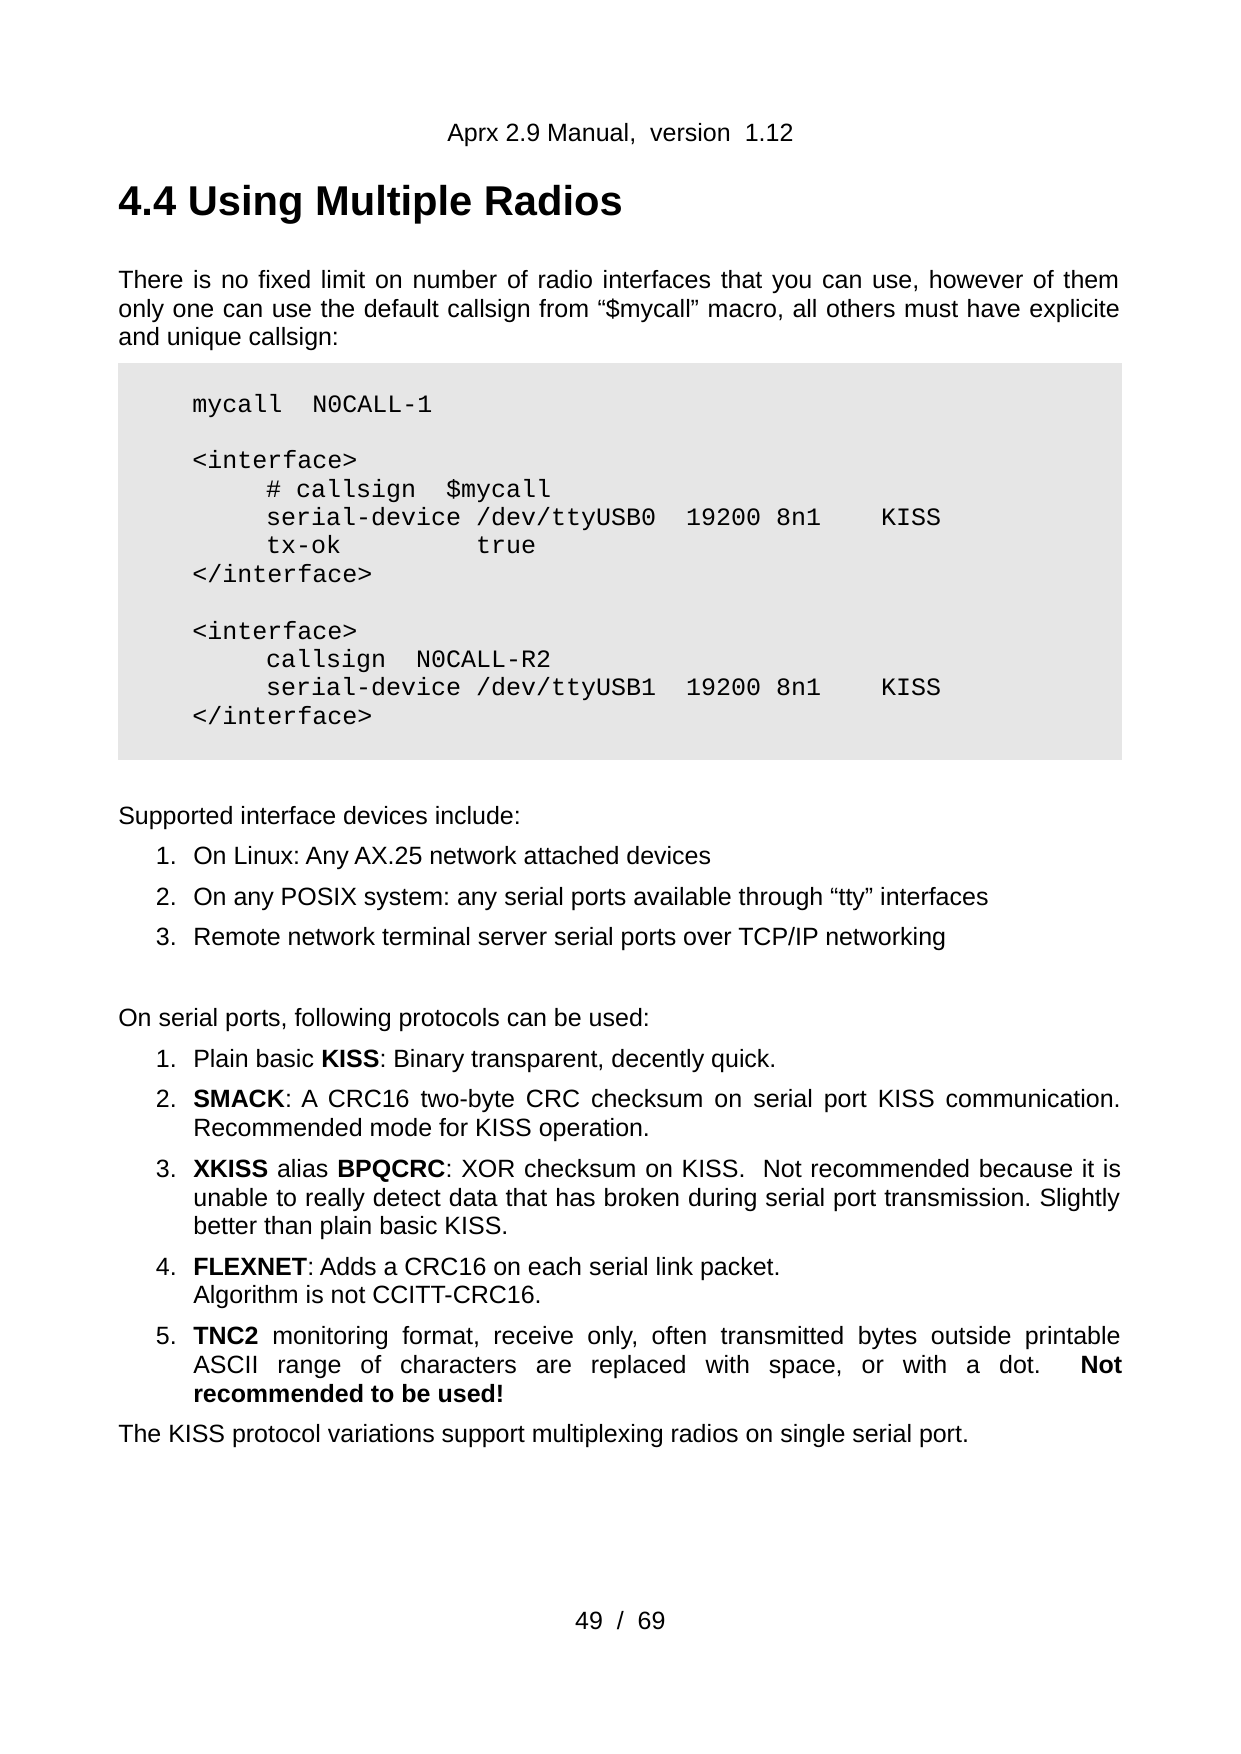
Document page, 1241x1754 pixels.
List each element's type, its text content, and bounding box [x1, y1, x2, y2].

list Remote network terminal server serial ports over TCP/IP networking [156, 922, 1122, 951]
list On any POSIX system: any serial ports available through “tty” interfaces [156, 882, 1122, 911]
text tx-ok true [118, 533, 1122, 561]
text Supported interface devices include: [118, 801, 1122, 829]
text # callsign $mycall [118, 476, 1122, 504]
text serial-device /dev/ttyUSB0 19200 8n1 KISS [118, 504, 1122, 533]
list TNC2 monitoring format, receive only, often transmitted bytes outside printable ASCII range of characters are replaced with space, or with a dot. Not recommended to be used! [156, 1321, 1122, 1407]
text There is no fixed limit on number of radio interfaces that you can use, however of them only one can use the default callsign from “$mycall” macro, all others must have explicite and unique callsign: [118, 265, 1122, 351]
text callsign N0CALL-R2 [118, 647, 1122, 675]
text On serial ports, following protocols can be used: [118, 1003, 1122, 1032]
text mycall N0CALL-1 [118, 391, 1122, 419]
list On Linux: Any AX.25 network attached devices [156, 841, 1122, 870]
list SMACK: A CRC16 two-byte CRC checksum on serial port KISS communication. Recommended mode for KISS operation. [156, 1084, 1122, 1142]
text <interface> [118, 618, 1122, 647]
text <interface> [118, 448, 1122, 476]
text </interface> [118, 561, 1122, 589]
subtitle Using Multiple Radios [118, 176, 1122, 224]
text The KISS protocol variations support multiplexing radios on single serial port. [118, 1419, 1122, 1448]
list Plain basic KISS: Binary transparent, decently quick. [156, 1044, 1122, 1073]
text </interface> [118, 703, 1122, 732]
text serial-device /dev/ttyUSB1 19200 8n1 KISS [118, 675, 1122, 703]
list XKISS alias BPQCRC: XOR checksum on KISS. Not recommended because it is unable to really detect data that has broken during serial port transmission. Slightly better than plain basic KISS. [156, 1154, 1122, 1240]
list FLEXNET: Adds a CRC16 on each serial link packet. Algorithm is not CCITT-CRC16. [156, 1252, 1122, 1309]
